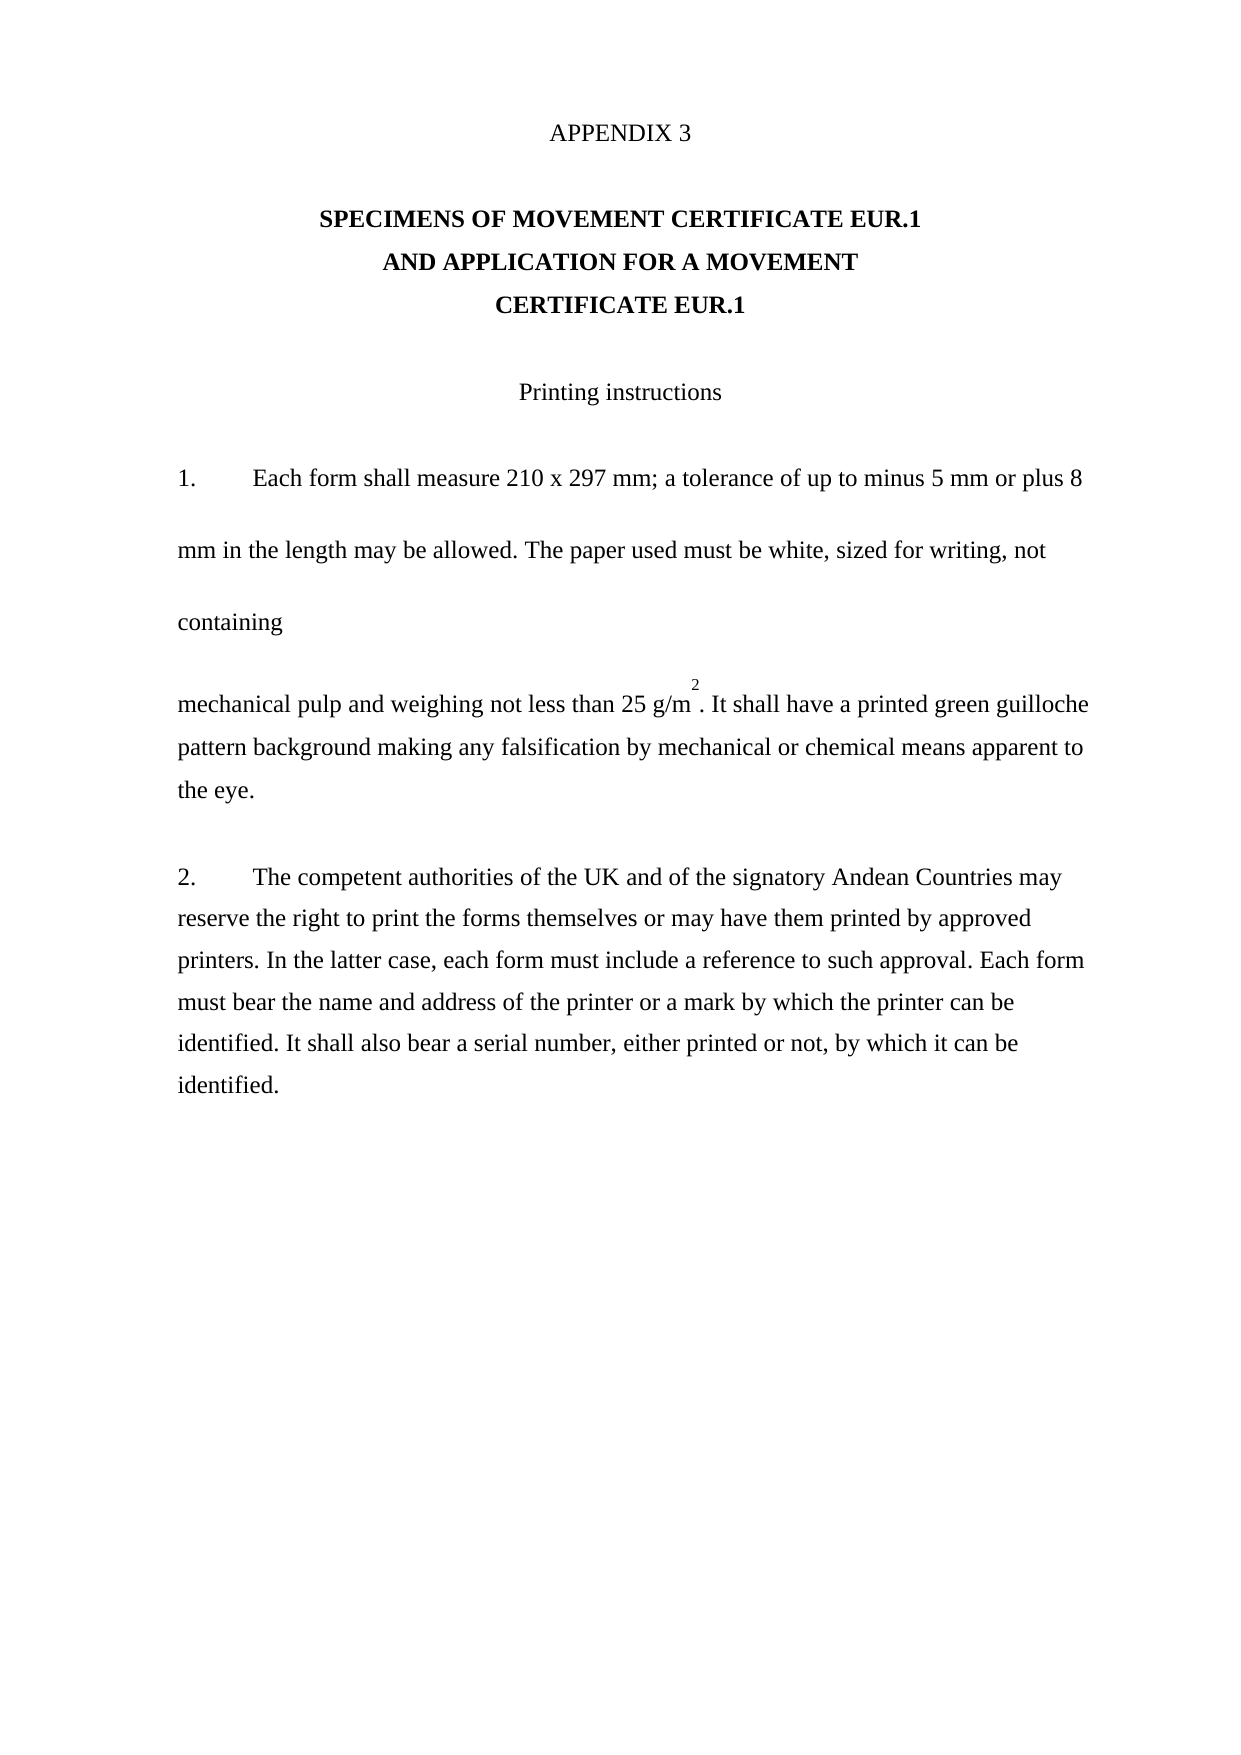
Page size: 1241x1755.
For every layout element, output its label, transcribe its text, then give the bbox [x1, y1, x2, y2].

text 2 [263, 679, 1128, 693]
text Printing instructions [517, 377, 723, 406]
text SPECIMENS OF MOVEMENT CERTIFICATE EUR.1 AND APPLICATION FOR A MOVEMENT CERTIFICATE EUR.1 [306, 204, 934, 319]
text pattern background making any falsification by mechanical or chemical means apparent to the eye. [177, 732, 1103, 804]
text APPENDIX 3 [112, 118, 1128, 146]
list The competent authorities of the UK and of the signatory Andean Countries may reserve the right to print the forms themselves or may have them printed by approved printers. In the latter case, each form must include a reference to such approval. Each form must bear the name and address of the printer or a mark by which the printer can be identified. It shall also bear a serial number, either printed or not, by which it can be identified. [177, 862, 1106, 1099]
text mechanical pulp and weighing not less than 25 g/m . It shall have a printed green guilloche [177, 693, 1128, 717]
list Each form shall measure 210 x 297 mm; a tolerance of up to minus 5 mm or plus 8 mm in the length may be allowed. The paper used must be white, sized for writing, not containing [177, 463, 1116, 655]
